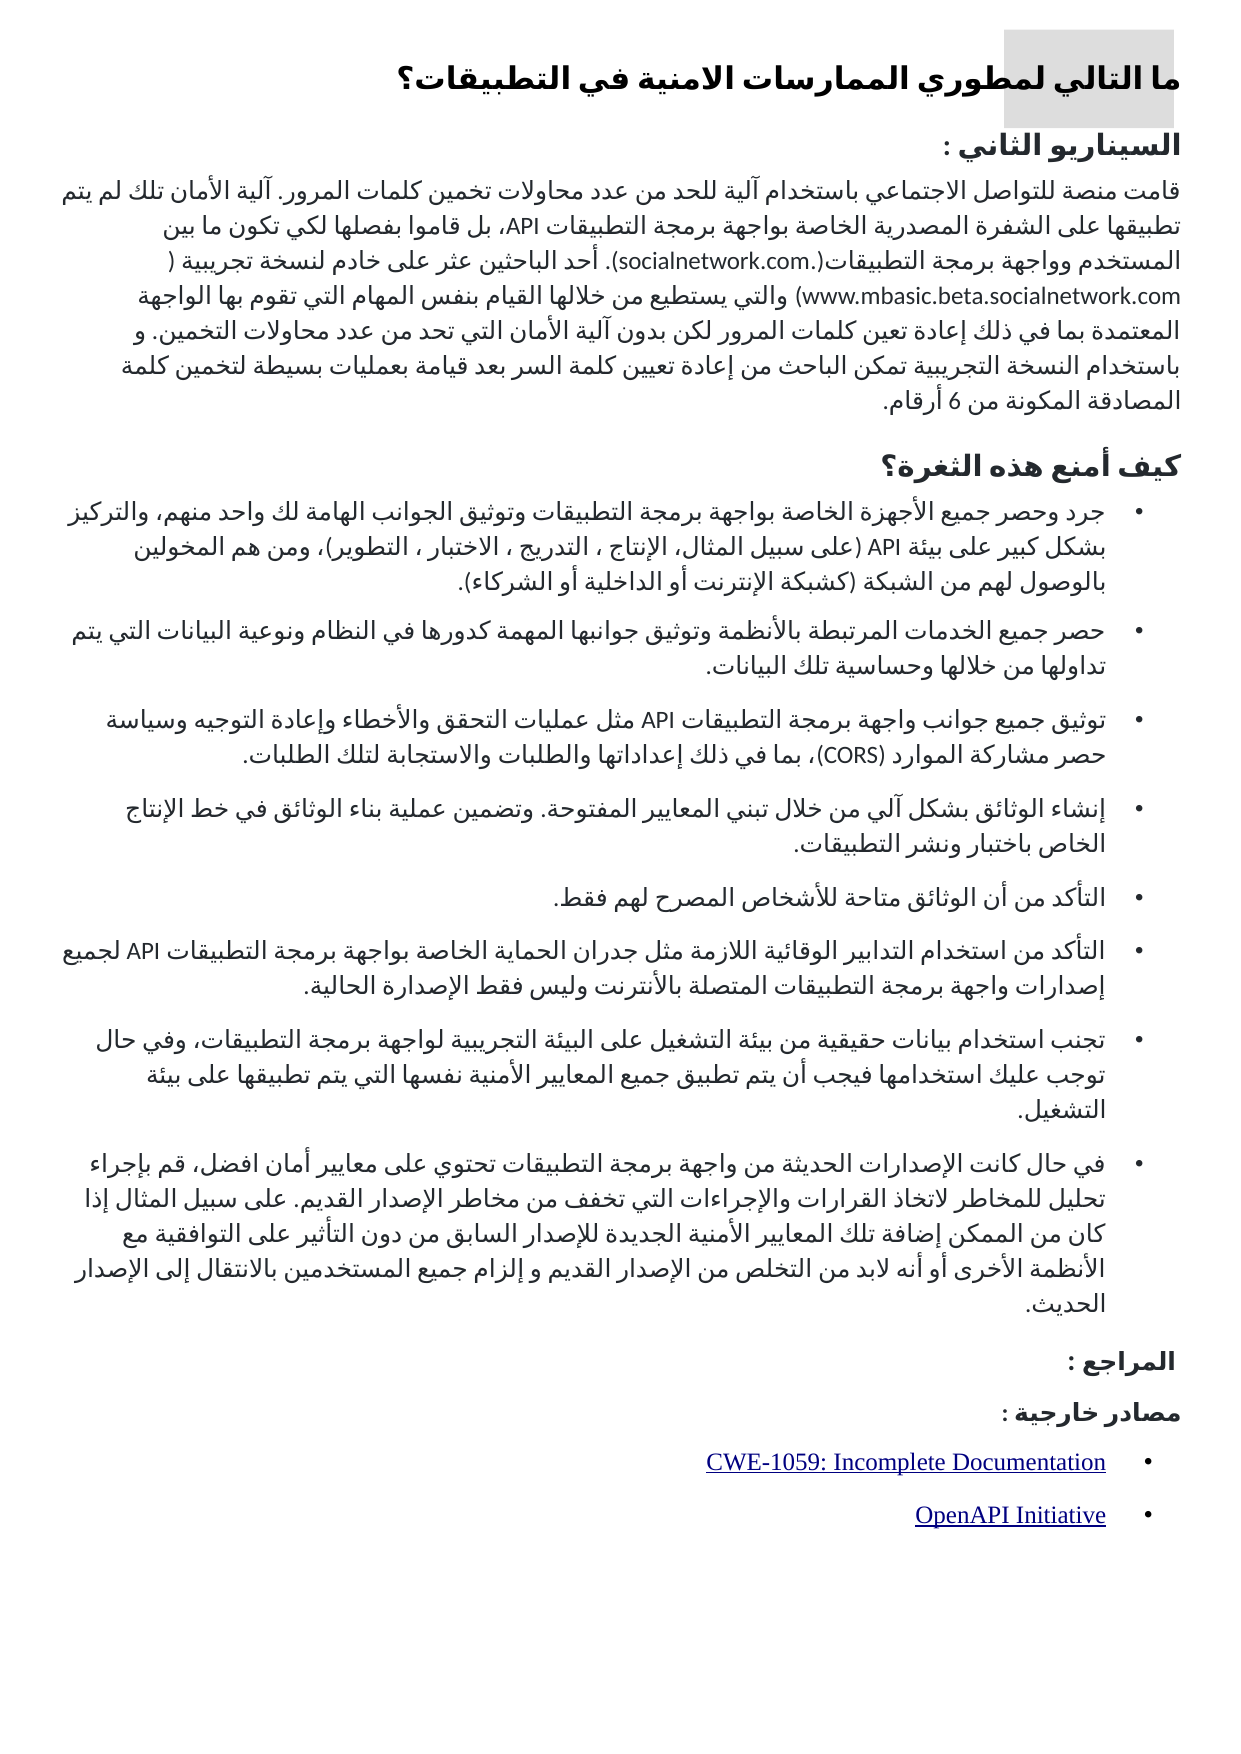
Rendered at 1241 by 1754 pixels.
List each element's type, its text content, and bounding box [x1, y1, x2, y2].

list التأكد من أن الوثائق متاحة للأشخاص المصرح لهم فقط. [59, 882, 1144, 912]
list إنشاء الوثائق بشكل آلي من خلال تبني المعايير المفتوحة. وتضمين عملية بناء الوثائق في خط الإنتاج الخاص باختبار ونشر التطبيقات. [59, 793, 1144, 858]
list حصر جميع الخدمات المرتبطة بالأنظمة وتوثيق جوانبها المهمة كدورها في النظام ونوعية البيانات التي يتم تداولها من خلالها وحساسية تلك البيانات. [59, 616, 1144, 681]
list التأكد من استخدام التدابير الوقائية اللازمة مثل جدران الحماية الخاصة بواجهة برمجة التطبيقات API لجميع إصدارات واجهة برمجة التطبيقات المتصلة بالأنترنت وليس فقط الإصدارة الحالية. [59, 936, 1144, 1001]
list CWE-1059: Incomplete Documentation [59, 1447, 1144, 1481]
list في حال كانت الإصدارات الحديثة من واجهة برمجة التطبيقات تحتوي على معايير أمان افضل، قم بإجراء تحليل للمخاطر لاتخاذ القرارات والإجراءات التي تخفف من مخاطر الإصدار القديم. على سبيل المثال إذا كان من الممكن إضافة تلك المعايير الأمنية الجديدة للإصدار السابق من دون التأثير على التوافقية مع الأنظمة الأخرى أو أنه لابد من التخلص من الإصدار القديم و إلزام جميع المستخدمين بالانتقال إلى الإصدار الحديث. [59, 1148, 1144, 1318]
list توثيق جميع جوانب واجهة برمجة التطبيقات API مثل عمليات التحقق والأخطاء وإعادة التوجيه وسياسة حصر مشاركة الموارد (CORS)، بما في ذلك إعداداتها والطلبات والاستجابة لتلك الطلبات. [59, 704, 1144, 770]
subtitle كيف أمنع هذه الثغرة؟ [59, 448, 1181, 483]
list OpenAPI Initiative [59, 1500, 1144, 1534]
text قامت منصة للتواصل الاجتماعي باستخدام آلية للحد من عدد محاولات تخمين كلمات المرور. آلية الأمان تلك لم يتم تطبيقها على الشفرة المصدرية الخاصة بواجهة برمجة التطبيقات API، بل قاموا بفصلها لكي تكون ما بين المستخدم وواجهة برمجة التطبيقات(.socialnetwork.com). أحد الباحثين عثر على خادم لنسخة تجريبية (www.mbasic.beta.socialnetwork.com) والتي يستطيع من خلالها القيام بنفس المهام التي تقوم بها الواجهة المعتمدة بما في ذلك إعادة تعين كلمات المرور لكن بدون آلية الأمان التي تحد من عدد محاولات التخمين. و باستخدام النسخة التجريبية تمكن الباحث من إعادة تعيين كلمة السر بعد قيامة بعمليات بسيطة لتخمين كلمة المصادقة المكونة من 6 أرقام. [59, 176, 1181, 416]
text مصادر خارجية : [59, 1397, 1181, 1428]
list جرد وحصر جميع الأجهزة الخاصة بواجهة برمجة التطبيقات وتوثيق الجوانب الهامة لك واحد منهم، والتركيز بشكل كبير على بيئة API (على سبيل المثال، الإنتاج ، التدريج ، الاختبار ، التطوير)، ومن هم المخولين بالوصول لهم من الشبكة (كشبكة الإنترنت أو الداخلية أو الشركاء). [59, 496, 1144, 596]
list تجنب استخدام بيانات حقيقية من بيئة التشغيل على البيئة التجريبية لواجهة برمجة التطبيقات، وفي حال توجب عليك استخدامها فيجب أن يتم تطبيق جميع المعايير الأمنية نفسها التي يتم تطبيقها على بيئة التشغيل. [59, 1024, 1144, 1125]
subtitle السيناريو الثاني : [59, 127, 1181, 163]
text المراجع : [59, 1342, 1181, 1378]
